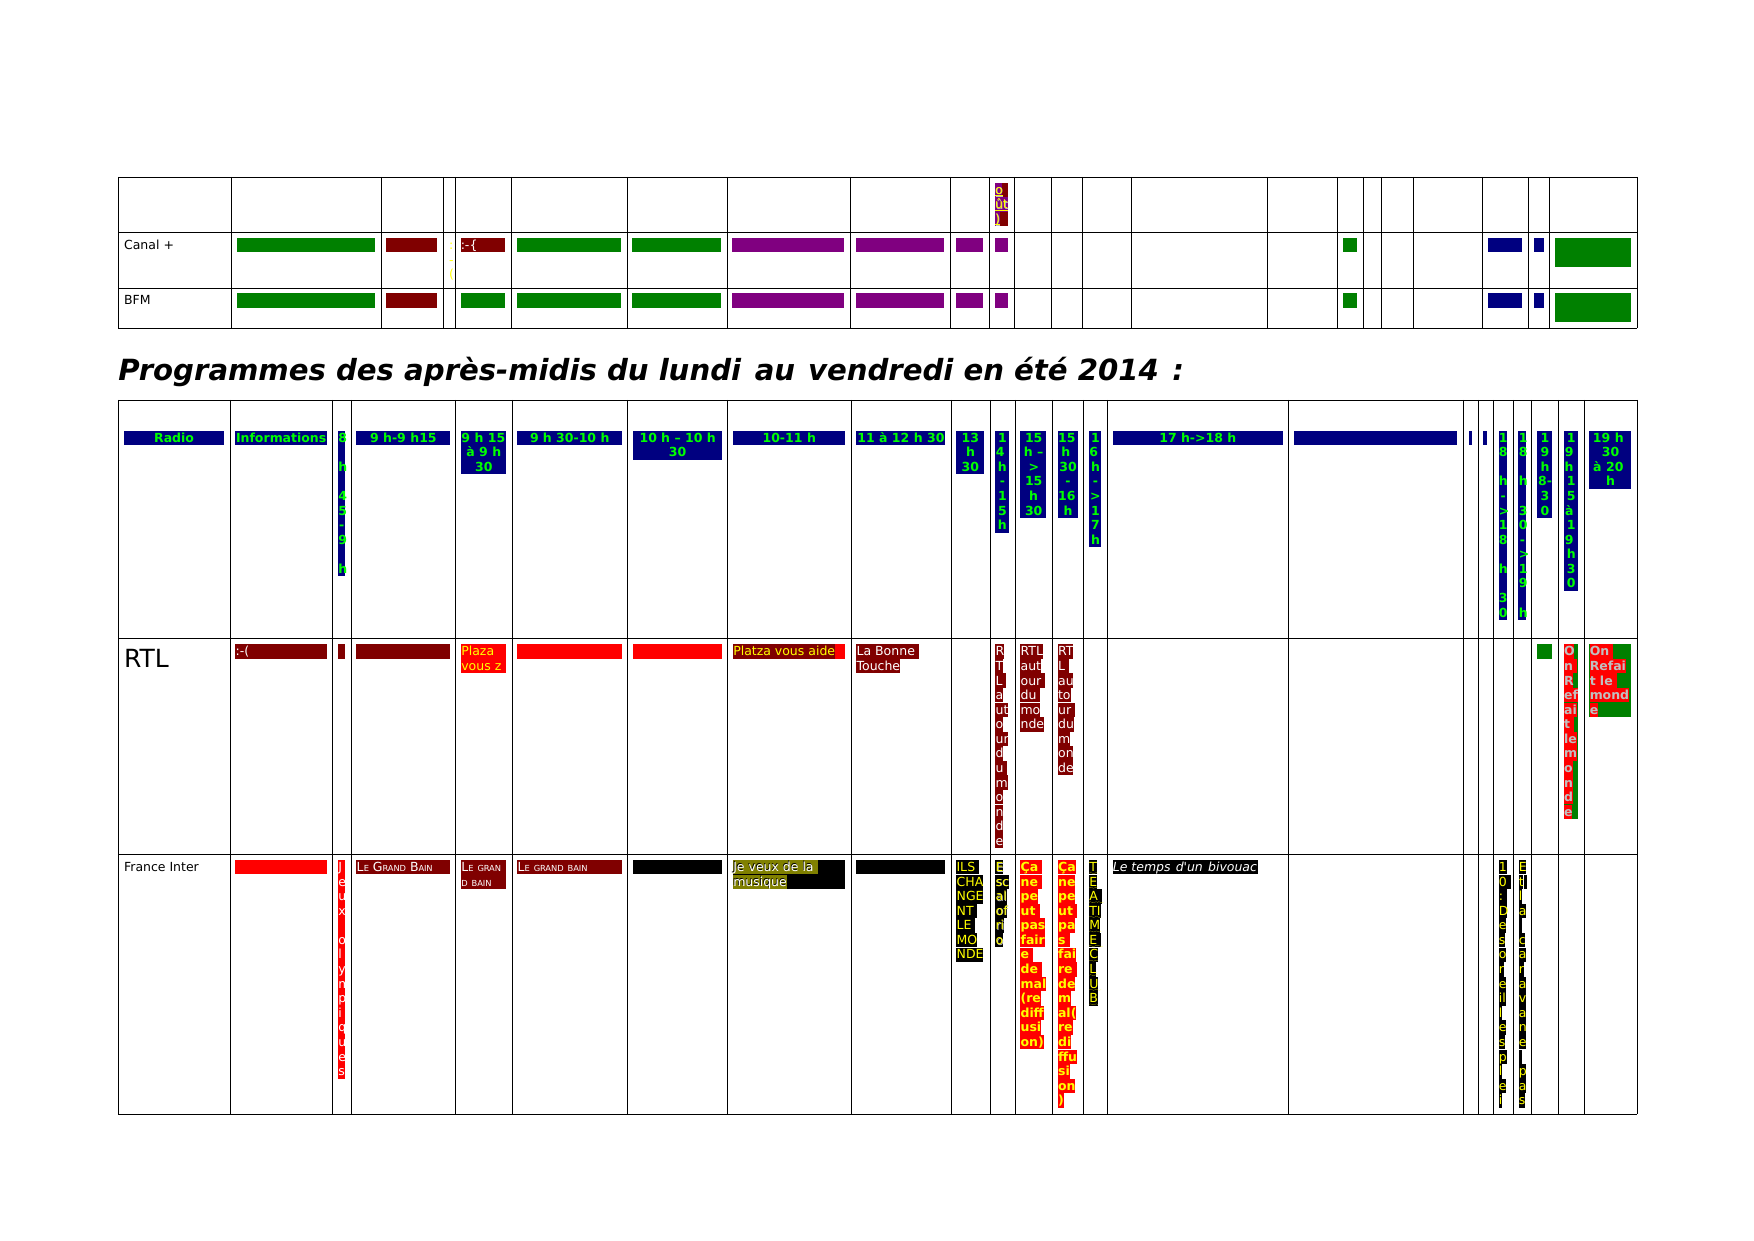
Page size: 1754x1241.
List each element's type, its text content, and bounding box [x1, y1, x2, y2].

table_cell [951, 233, 989, 287]
table_cell [628, 855, 727, 1113]
table_cell [1015, 233, 1051, 287]
table_cell Platza vous aide [728, 639, 851, 854]
table_cell 10 : Des oreilles plei [1494, 855, 1513, 1113]
table_header 14 h-15 h [991, 401, 1015, 638]
table_header 10-11 h [728, 401, 851, 638]
table_cell [1464, 855, 1478, 1113]
table_cell [1132, 233, 1267, 287]
table_cell [1052, 233, 1082, 287]
table_cell [728, 178, 850, 232]
table_cell [1414, 233, 1482, 287]
table_header 19 h 30 à 20 h [1585, 401, 1637, 638]
table_cell Ça ne peut pas faire de mal (rediffusion) [1016, 855, 1052, 1113]
table_header 9 h-9 h15 [352, 401, 455, 638]
table_cell [1532, 855, 1558, 1113]
table_cell [1479, 639, 1493, 854]
table_cell [628, 639, 727, 854]
table_cell Le temps d'un bivouac [1108, 855, 1288, 1113]
table_cell [232, 178, 381, 232]
table_cell Ils changent le monde [952, 855, 990, 1113]
table_header 18 h 30->19 h [1514, 401, 1531, 638]
table_cell [352, 639, 455, 854]
table_cell [1382, 233, 1413, 287]
table_cell Je veux de la musique [728, 855, 851, 1113]
table_cell [1550, 233, 1637, 287]
table_cell France Inter [119, 855, 230, 1113]
table_cell [1382, 289, 1413, 328]
table_cell [513, 639, 627, 854]
table_cell [382, 178, 443, 232]
table_cell La Bonne Touche [852, 639, 951, 854]
table_cell [1338, 178, 1363, 232]
table_cell RTL [119, 639, 230, 854]
table_cell [1052, 289, 1082, 328]
table_cell On Refait le monde [1559, 639, 1584, 854]
table_header [1289, 401, 1463, 638]
table_cell [119, 178, 231, 232]
table_cell On Refait le monde [1585, 639, 1637, 854]
table_cell [1514, 639, 1531, 854]
table_cell [1382, 178, 1413, 232]
table_cell [1084, 639, 1107, 854]
table_header 19 h 15 à 19 h 30 [1559, 401, 1584, 638]
table_cell [1529, 233, 1549, 287]
table_header [1464, 401, 1478, 638]
table_cell [990, 289, 1014, 328]
table_cell [512, 289, 627, 328]
table_cell Escalofrio [991, 855, 1015, 1113]
table_cell [1289, 855, 1463, 1113]
table_cell [1483, 289, 1528, 328]
table_cell [728, 233, 850, 287]
table_cell [851, 233, 950, 287]
table_header Radio [119, 401, 230, 638]
table_cell [1338, 289, 1363, 328]
table_cell [1015, 178, 1051, 232]
table_cell [1268, 178, 1337, 232]
table_header 15 h 30-16 h [1053, 401, 1083, 638]
table_cell [990, 233, 1014, 287]
table_cell [231, 855, 332, 1113]
table_cell [1483, 233, 1528, 287]
table_cell oût) [990, 178, 1014, 232]
table_cell Le Grand Bain [352, 855, 455, 1113]
table_cell [456, 289, 511, 328]
table_cell [951, 289, 989, 328]
table_cell [1483, 178, 1528, 232]
table_cell [1364, 178, 1381, 232]
table_cell [1083, 178, 1131, 232]
table_cell Le grand bain [513, 855, 627, 1113]
table_cell [1132, 289, 1267, 328]
table_cell [1585, 855, 1637, 1113]
table_cell [628, 178, 727, 232]
table_cell [232, 233, 381, 287]
table_cell [1464, 639, 1478, 854]
table_cell [382, 233, 443, 287]
table_cell :-{ [456, 233, 511, 287]
table_cell [851, 178, 950, 232]
table_cell [628, 233, 727, 287]
table_cell [1529, 289, 1549, 328]
table_cell [1268, 289, 1337, 328]
table_header 19h 8-30 [1532, 401, 1558, 638]
table_cell [1414, 289, 1482, 328]
table_cell [1479, 855, 1493, 1113]
table_cell [1532, 639, 1558, 854]
table_cell [952, 639, 990, 854]
table_cell [1338, 233, 1363, 287]
table_cell [1015, 289, 1051, 328]
table_header 15 h –> 15 h 30 [1016, 401, 1052, 638]
table_header 18 h->18 h 30 [1494, 401, 1513, 638]
table_header 16 h->17 h [1084, 401, 1107, 638]
table_header Informations [231, 401, 332, 638]
table_cell Ça ne peut pas faire de mal(rediffusion) [1053, 855, 1083, 1113]
table_cell [1052, 178, 1082, 232]
table_cell [852, 855, 951, 1113]
table_cell [1550, 178, 1637, 232]
table_header 17 h->18 h [1108, 401, 1288, 638]
table_cell [1414, 178, 1482, 232]
table_cell RTL autour du monde [991, 639, 1015, 854]
table_cell Plaza vous z [456, 639, 512, 854]
table_cell [1132, 178, 1267, 232]
table_cell [512, 178, 627, 232]
table_header 13 h 30 [952, 401, 990, 638]
table_cell [1364, 233, 1381, 287]
table_cell [851, 289, 950, 328]
table_cell Le grand bain [456, 855, 512, 1113]
table_cell Jeux olympiques [333, 855, 351, 1113]
table_header 9 h 15 à 9 h 30 [456, 401, 512, 638]
table_cell [1268, 233, 1337, 287]
table_cell [728, 289, 850, 328]
table_cell [951, 178, 989, 232]
table_cell [382, 289, 443, 328]
table_cell [1494, 639, 1513, 854]
table_cell [1108, 639, 1288, 854]
table_cell [1550, 289, 1637, 328]
table_cell [628, 289, 727, 328]
table_cell :-( [231, 639, 332, 854]
table_header [1479, 401, 1493, 638]
table_header 10 h – 10 h 30 [628, 401, 727, 638]
table_cell RTL autour du monde [1016, 639, 1052, 854]
subtitle Programmes des après-midis du lundi au vendredi en été 2014 : [118, 353, 1636, 387]
table_cell [444, 289, 455, 328]
table_cell RTL autour du monde [1053, 639, 1083, 854]
table_cell Canal + [119, 233, 231, 287]
table_header 8 h 45-9 h [333, 401, 351, 638]
table_cell [1083, 289, 1131, 328]
table_cell [456, 178, 511, 232]
table_cell [1289, 639, 1463, 854]
table_cell [1559, 855, 1584, 1113]
table_header 11 à 12 h 30 [852, 401, 951, 638]
table_cell BFM [119, 289, 231, 328]
table_cell [444, 178, 455, 232]
table_cell :-( [444, 233, 455, 287]
table_cell [232, 289, 381, 328]
table_header 9 h 30-10 h [513, 401, 627, 638]
table_cell [1529, 178, 1549, 232]
table_cell [333, 639, 351, 854]
table_cell Tea Time Club [1084, 855, 1107, 1113]
table_cell [1364, 289, 1381, 328]
table_cell [512, 233, 627, 287]
table_cell [1083, 233, 1131, 287]
table_cell Et la caravane pas [1514, 855, 1531, 1113]
